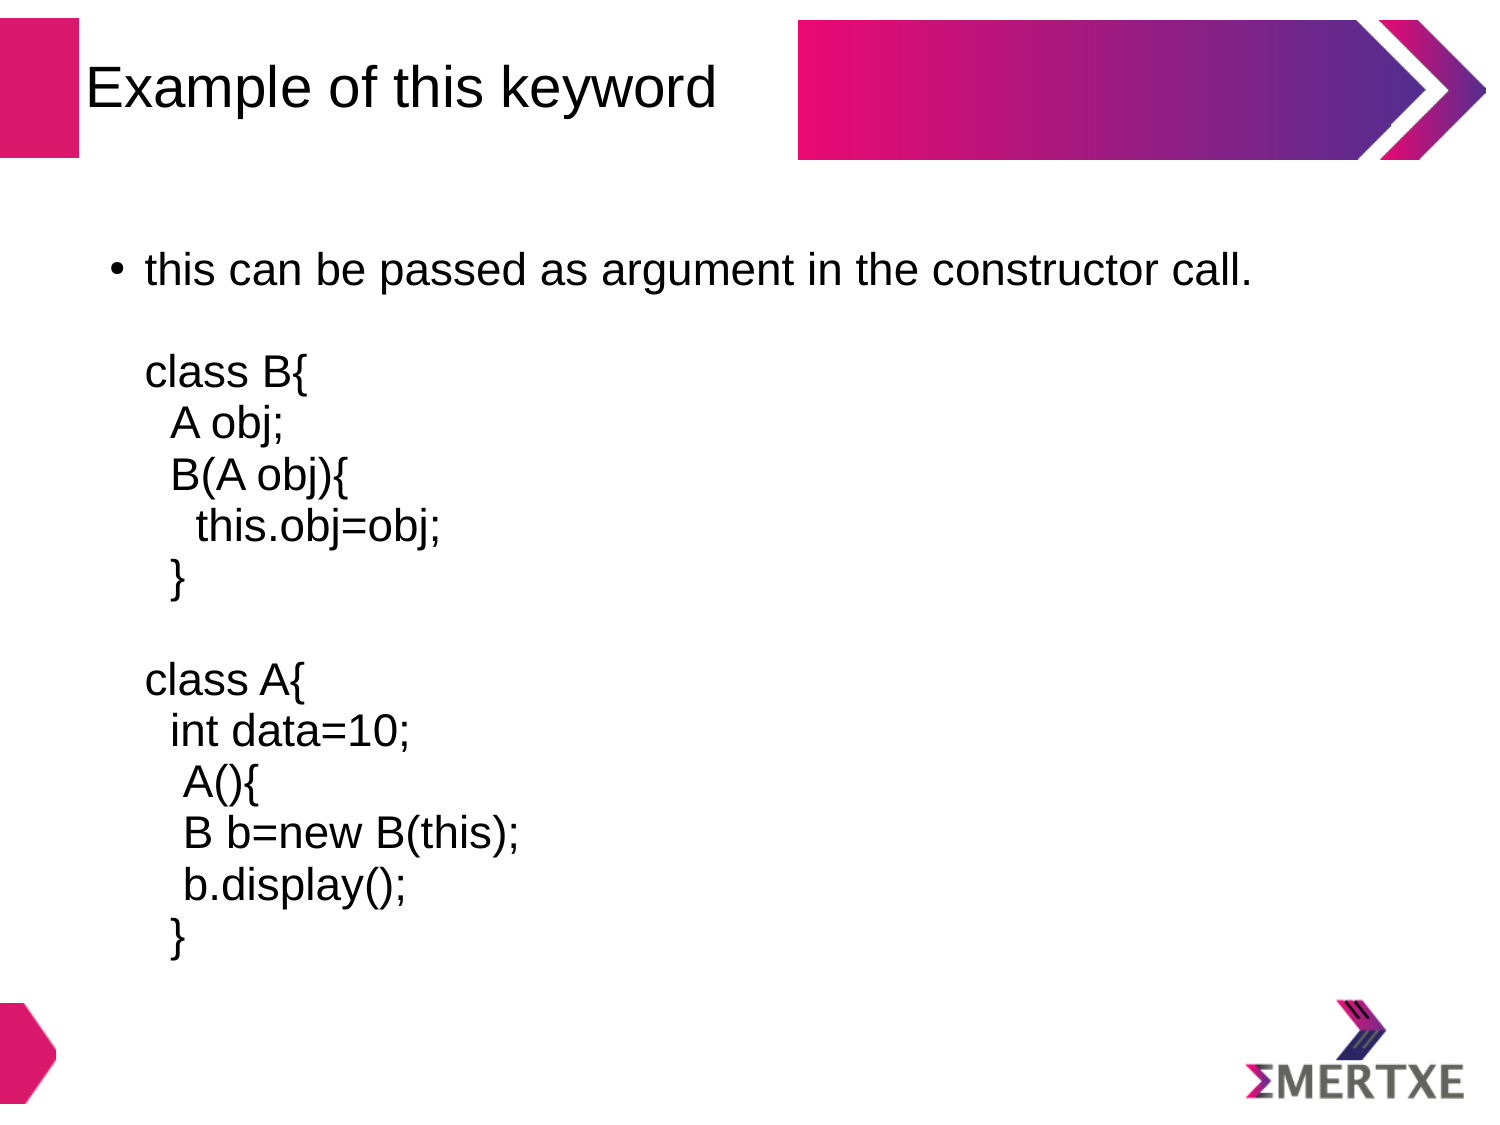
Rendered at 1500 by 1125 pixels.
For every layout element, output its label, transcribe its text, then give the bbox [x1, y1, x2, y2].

text_box this can be passed as argument in the constructor call. class B{ A obj; B(A obj){ this.obj=obj; } class A{ int data=10; A(){ B b=new B(this); b.display(); } [94, 236, 1453, 969]
picture [1245, 996, 1465, 1099]
text_box Example of this keyword [70, 47, 780, 128]
picture [798, 20, 1486, 160]
